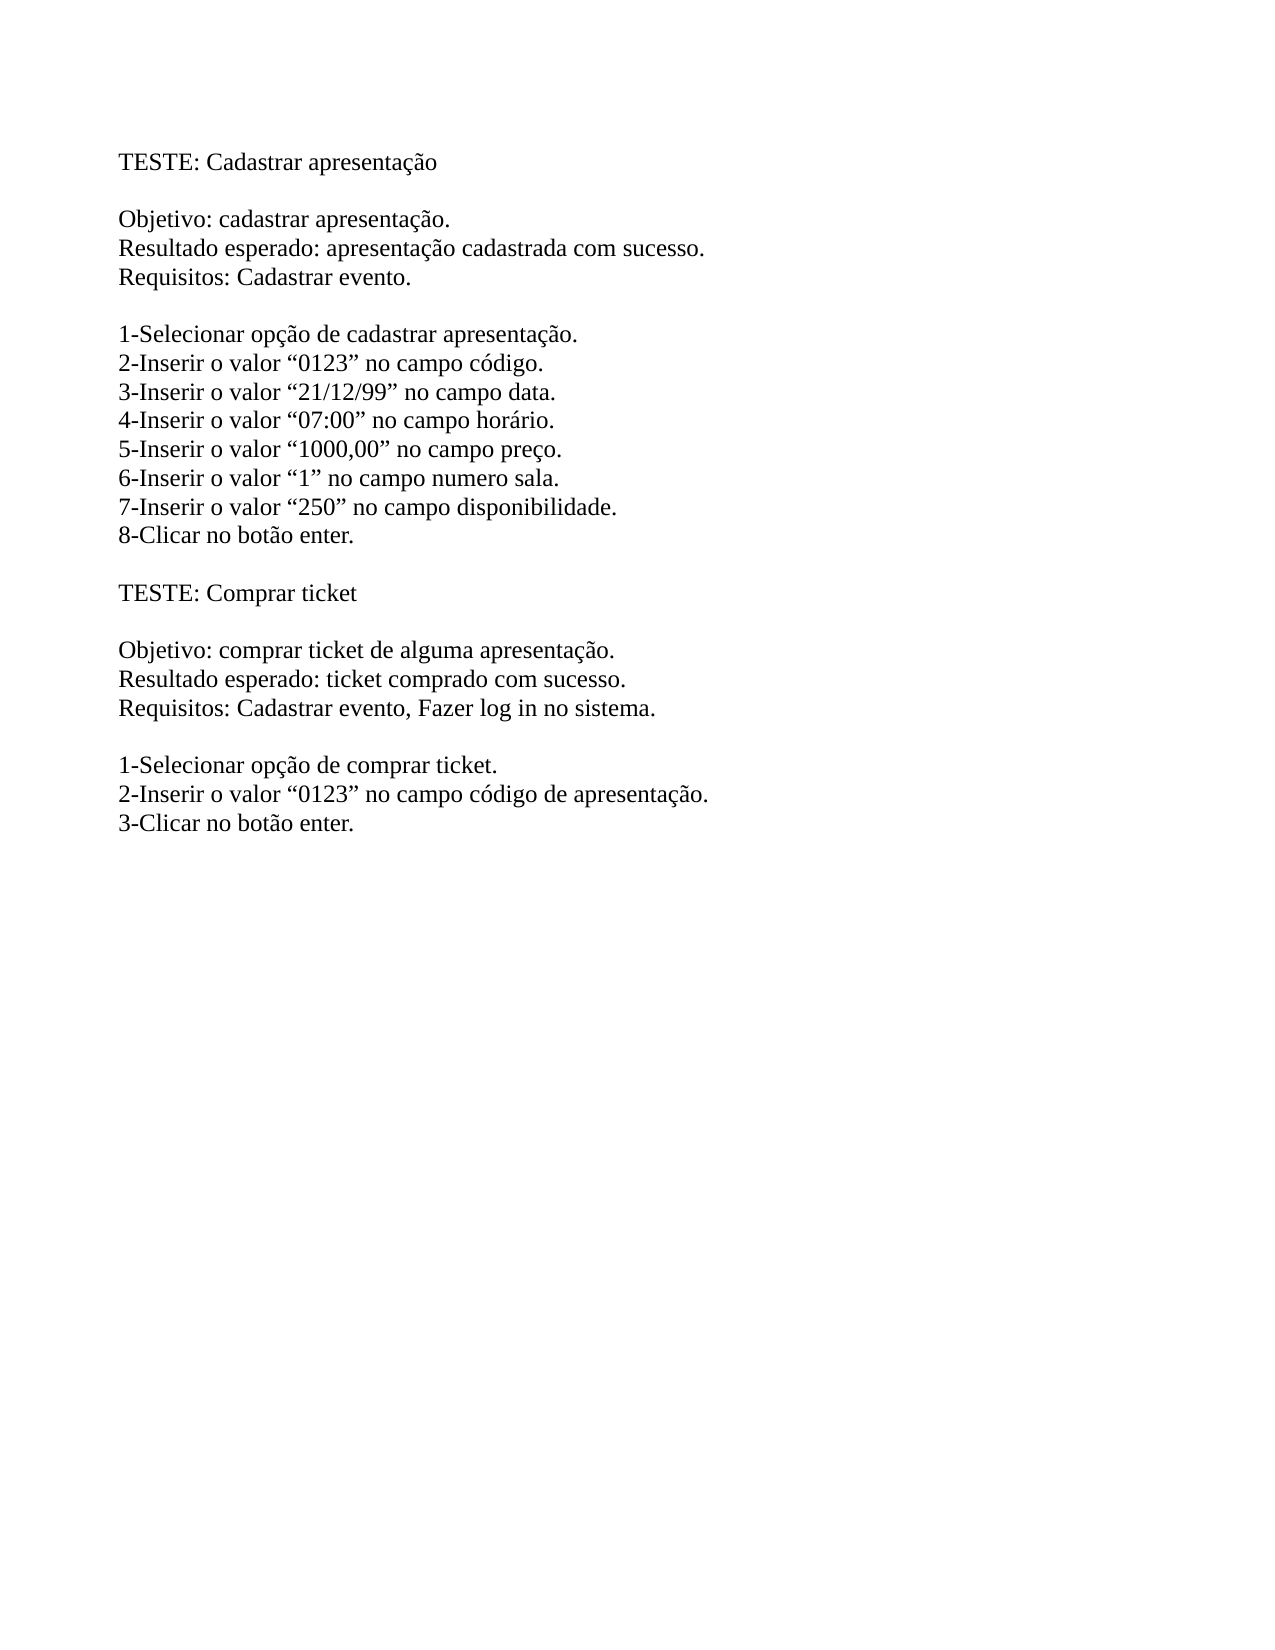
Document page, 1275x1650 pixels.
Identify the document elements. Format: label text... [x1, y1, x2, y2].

text 1-Selecionar opção de comprar ticket. [118, 751, 1157, 779]
text 2-Inserir o valor “0123” no campo código de apresentação. [118, 779, 1157, 808]
text Objetivo: cadastrar apresentação. [118, 204, 1157, 233]
text Requisitos: Cadastrar evento, Fazer log in no sistema. [118, 693, 1157, 722]
text 8-Clicar no botão enter. [118, 521, 1157, 549]
text 4-Inserir o valor “07:00” no campo horário. [118, 406, 1157, 434]
text Resultado esperado: apresentação cadastrada com sucesso. [118, 233, 1157, 262]
text Resultado esperado: ticket comprado com sucesso. [118, 664, 1157, 693]
text TESTE: Cadastrar apresentação [118, 147, 1157, 176]
text 7-Inserir o valor “250” no campo disponibilidade. [118, 492, 1157, 521]
text TESTE: Comprar ticket [118, 578, 1157, 607]
text 1-Selecionar opção de cadastrar apresentação. [118, 319, 1157, 348]
text 2-Inserir o valor “0123” no campo código. [118, 348, 1157, 377]
text 3-Clicar no botão enter. [118, 808, 1157, 837]
text 3-Inserir o valor “21/12/99” no campo data. [118, 377, 1157, 406]
text 5-Inserir o valor “1000,00” no campo preço. [118, 434, 1157, 463]
text Objetivo: comprar ticket de alguma apresentação. [118, 636, 1157, 664]
text 6-Inserir o valor “1” no campo numero sala. [118, 463, 1157, 492]
text Requisitos: Cadastrar evento. [118, 262, 1157, 291]
